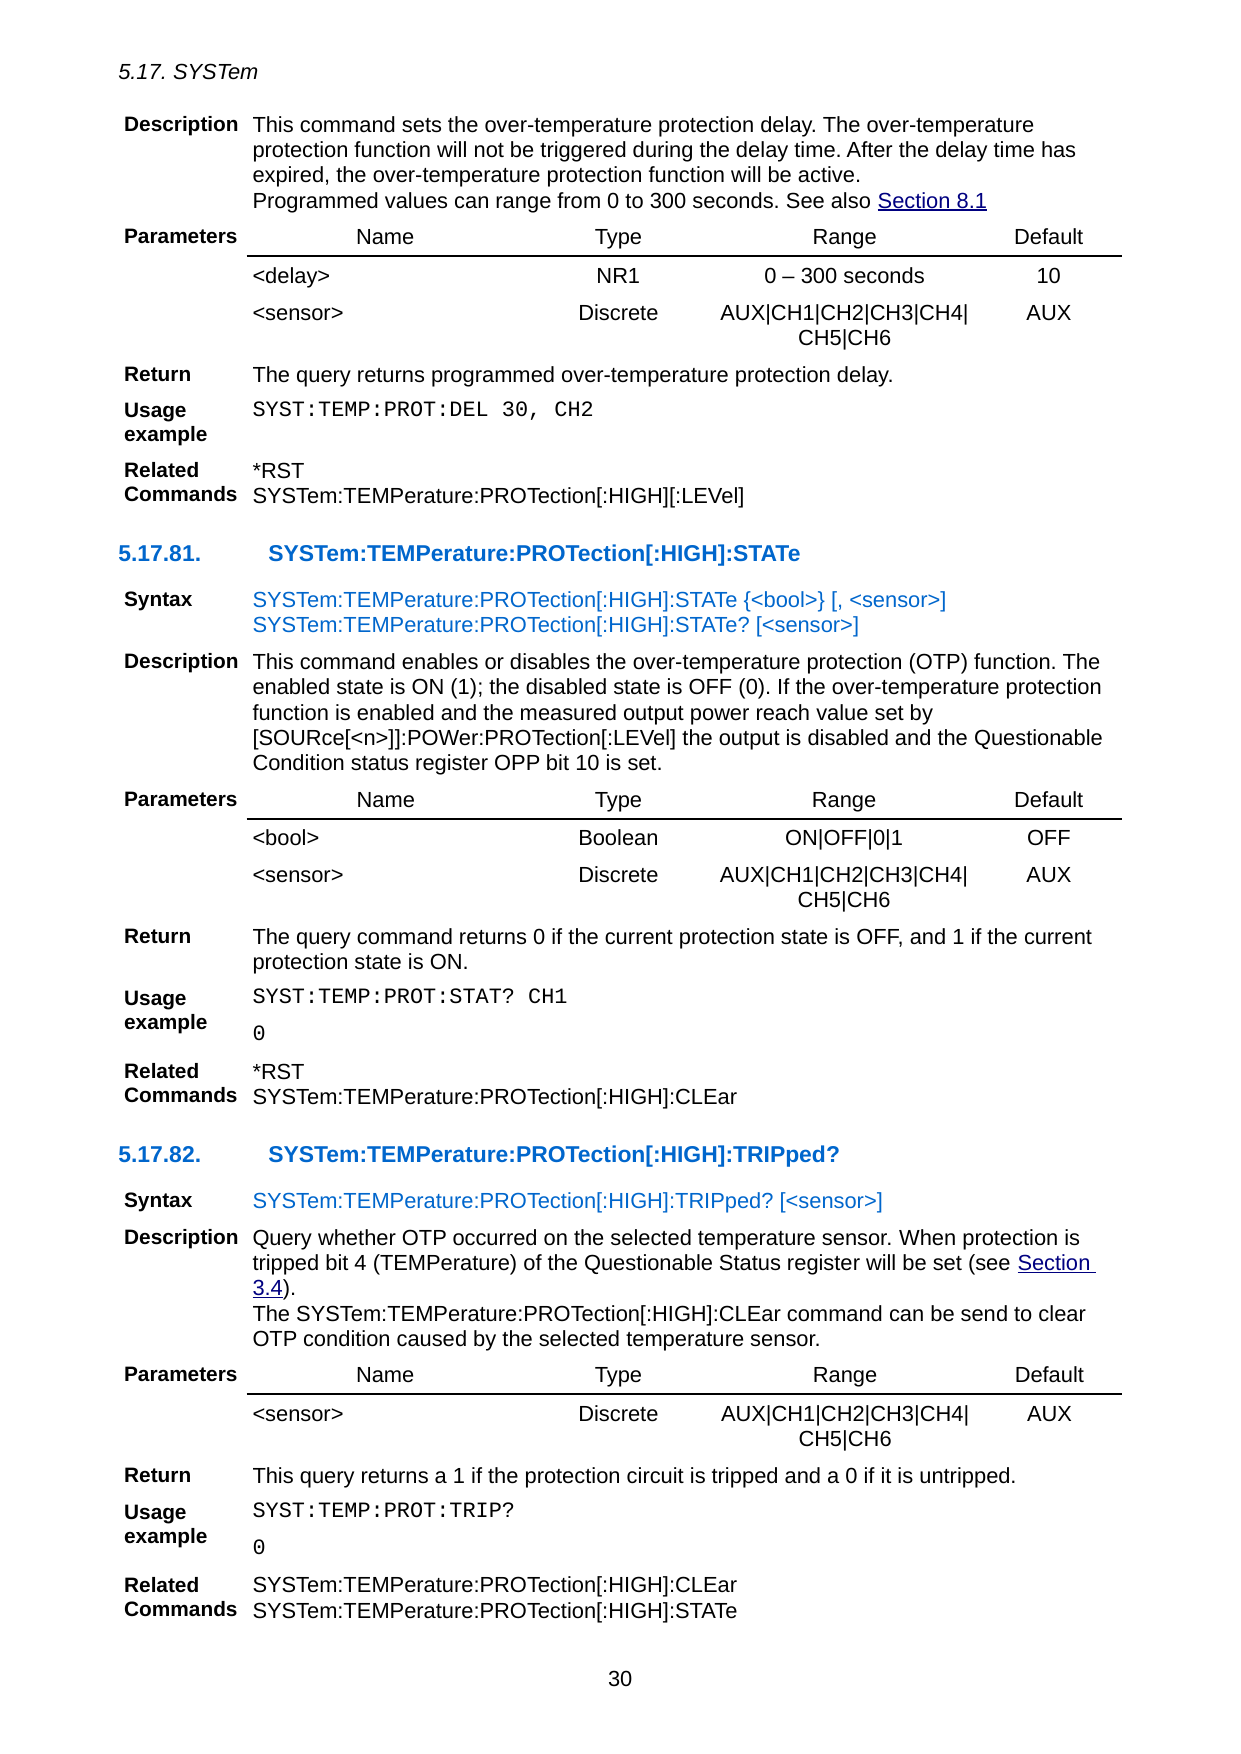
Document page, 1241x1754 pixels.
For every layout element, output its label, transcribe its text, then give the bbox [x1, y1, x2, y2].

table_cell AUX [976, 856, 1122, 918]
table_cell Parameters [118, 781, 247, 918]
table_cell SYSTem:TEMPerature:PROTection[:HIGH]:CLEar SYSTem:TEMPerature:PROTection[:HIGH]:STATe [247, 1567, 1122, 1628]
table_cell Description [118, 106, 247, 218]
table_cell Usage example [118, 1494, 247, 1567]
table_cell <sensor> [247, 294, 523, 356]
subtitle SYSTem:TEMPerature:PROTection[:HIGH]:STATe [118, 540, 1122, 567]
table_cell Parameters [118, 1357, 247, 1457]
table_cell Name [247, 781, 524, 817]
table_cell <sensor> [247, 856, 524, 918]
table_cell Description [118, 643, 247, 781]
table_cell Type [523, 219, 713, 255]
table_cell The query command returns 0 if the current protection state is OFF, and 1 if the current protection state is ON. [247, 918, 1122, 980]
table_cell Discrete [524, 856, 712, 918]
table_cell AUX|CH1|CH2|CH3|CH4|CH5|CH6 [713, 294, 976, 356]
table_cell AUX [976, 294, 1122, 356]
table_cell Return [118, 918, 247, 980]
table_cell Related Commands [118, 1567, 247, 1628]
table_cell Type [523, 1357, 713, 1393]
table_cell Discrete [523, 294, 713, 356]
table_cell 0 – 300 seconds [713, 257, 976, 294]
table_cell Type [524, 781, 712, 817]
table_cell This command sets the over-temperature protection delay. The over-temperature protection function will not be triggered during the delay time. After the delay time has expired, the over-temperature protection function will be active. Programmed values can range from 0 to 300 seconds. See also Section 8.1 [247, 106, 1122, 218]
table_cell Name [247, 219, 523, 255]
table_cell NR1 [523, 257, 713, 294]
table_cell Name [247, 1357, 523, 1393]
table_cell Return [118, 356, 247, 392]
table_cell Range [713, 1357, 977, 1393]
table_cell 10 [976, 257, 1122, 294]
table_header Syntax [118, 581, 247, 643]
table_cell *RST SYSTem:TEMPerature:PROTection[:HIGH][:LEVel] [247, 452, 1122, 514]
table_cell Usage example [118, 980, 247, 1053]
table_cell Usage example [118, 393, 247, 452]
table_cell This query returns a 1 if the protection circuit is tripped and a 0 if it is untripped. [247, 1457, 1122, 1494]
table_cell SYST:TEMP:PROT:TRIP? 0 [247, 1494, 1122, 1567]
table_cell The query returns programmed over-temperature protection delay. [247, 356, 1122, 392]
table_cell Range [713, 219, 976, 255]
table_cell Discrete [523, 1395, 713, 1457]
table_cell Default [977, 1357, 1122, 1393]
table_cell Parameters [118, 219, 247, 356]
table_cell *RST SYSTem:TEMPerature:PROTection[:HIGH]:CLEar [247, 1053, 1122, 1115]
table_cell SYST:TEMP:PROT:STAT? CH1 0 [247, 980, 1122, 1053]
table_cell SYST:TEMP:PROT:DEL 30, CH2 [247, 393, 1122, 452]
table_header Syntax [118, 1183, 247, 1219]
table_cell This command enables or disables the over-temperature protection (OTP) function. The enabled state is ON (1); the disabled state is OFF (0). If the over-temperature protection function is enabled and the measured output power reach value set by [SOURce[<n>]]:POWer:PROTection[:LEVel] the output is disabled and the Questionable Condition status register OPP bit 10 is set. [247, 643, 1122, 781]
table_cell Related Commands [118, 1053, 247, 1115]
table_cell ON|OFF|0|1 [712, 820, 976, 856]
table_cell <bool> [247, 820, 524, 856]
table_cell <delay> [247, 257, 523, 294]
table_cell Default [976, 219, 1122, 255]
table_cell <sensor> [247, 1395, 523, 1457]
table_cell AUX [977, 1395, 1122, 1457]
subtitle SYSTem:TEMPerature:PROTection[:HIGH]:TRIPped? [118, 1141, 1122, 1168]
table_cell Return [118, 1457, 247, 1494]
table_cell AUX|CH1|CH2|CH3|CH4|CH5|CH6 [713, 1395, 977, 1457]
table_header SYSTem:TEMPerature:PROTection[:HIGH]:STATe {<bool>} [, <sensor>] SYSTem:TEMPerature:PROTection[:HIGH]:STATe? [<sensor>] [247, 581, 1122, 643]
table_cell Query whether OTP occurred on the selected temperature sensor. When protection is tripped bit 4 (TEMPerature) of the Questionable Status register will be set (see Section 3.4). The SYSTem:TEMPerature:PROTection[:HIGH]:CLEar command can be send to clear OTP condition caused by the selected temperature sensor. [247, 1219, 1122, 1357]
table_cell Range [712, 781, 976, 817]
table_cell OFF [976, 820, 1122, 856]
table_cell Boolean [524, 820, 712, 856]
table_cell Related Commands [118, 452, 247, 514]
table_cell AUX|CH1|CH2|CH3|CH4|CH5|CH6 [712, 856, 976, 918]
table_cell Default [976, 781, 1122, 817]
table_cell Description [118, 1219, 247, 1357]
table_header SYSTem:TEMPerature:PROTection[:HIGH]:TRIPped? [<sensor>] [247, 1183, 1122, 1219]
